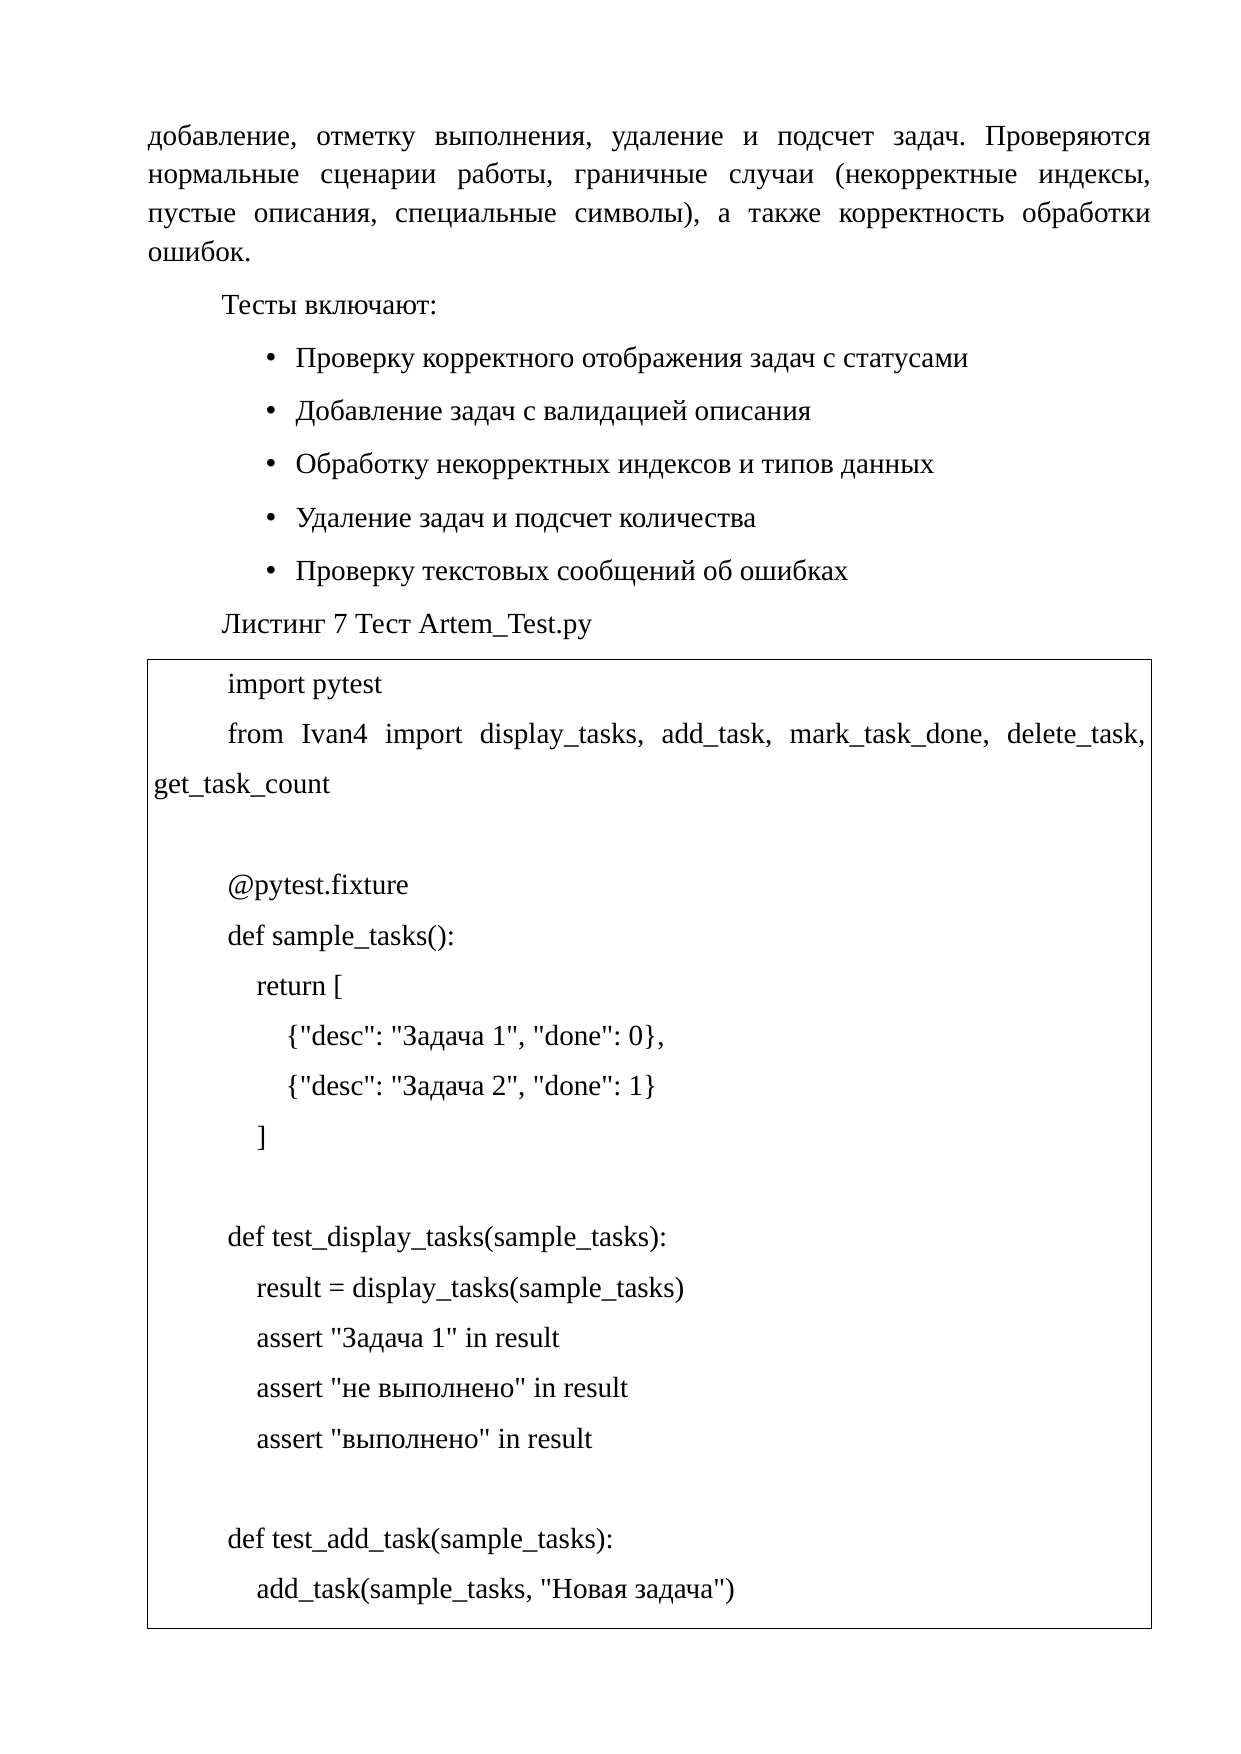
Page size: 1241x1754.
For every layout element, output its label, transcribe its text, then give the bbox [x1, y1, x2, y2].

list Проверку корректного отображения задач с статусами [192, 340, 1152, 374]
list Проверку текстовых сообщений об ошибках [192, 553, 1152, 587]
text добавление, отметку выполнения, удаление и подсчет задач. Проверяются нормальные сценарии работы, граничные случаи (некорректные индексы, пустые описания, специальные символы), а также корректность обработки ошибок. [148, 118, 1152, 267]
list Добавление задач с валидацией описания [192, 393, 1152, 427]
text Листинг 7 Тест Artem_Test.py [148, 606, 1152, 640]
table_header import pytest from Ivan4 import display_tasks, add_task, mark_task_done, delete_task, get_task_count @pytest.fixture def sample_tasks(): return [ {"desc": "Задача 1", "done": 0}, {"desc": "Задача 2", "done": 1} ] def test_display_tasks(sample_tasks): result = display_tasks(sample_tasks) assert "Задача 1" in result assert "не выполнено" in result assert "выполнено" in result def test_add_task(sample_tasks): add_task(sample_tasks, "Новая задача") [148, 660, 1151, 1628]
list Обработку некорректных индексов и типов данных [192, 446, 1152, 480]
text Тесты включают: [148, 287, 1152, 320]
list Удаление задач и подсчет количества [192, 500, 1152, 533]
